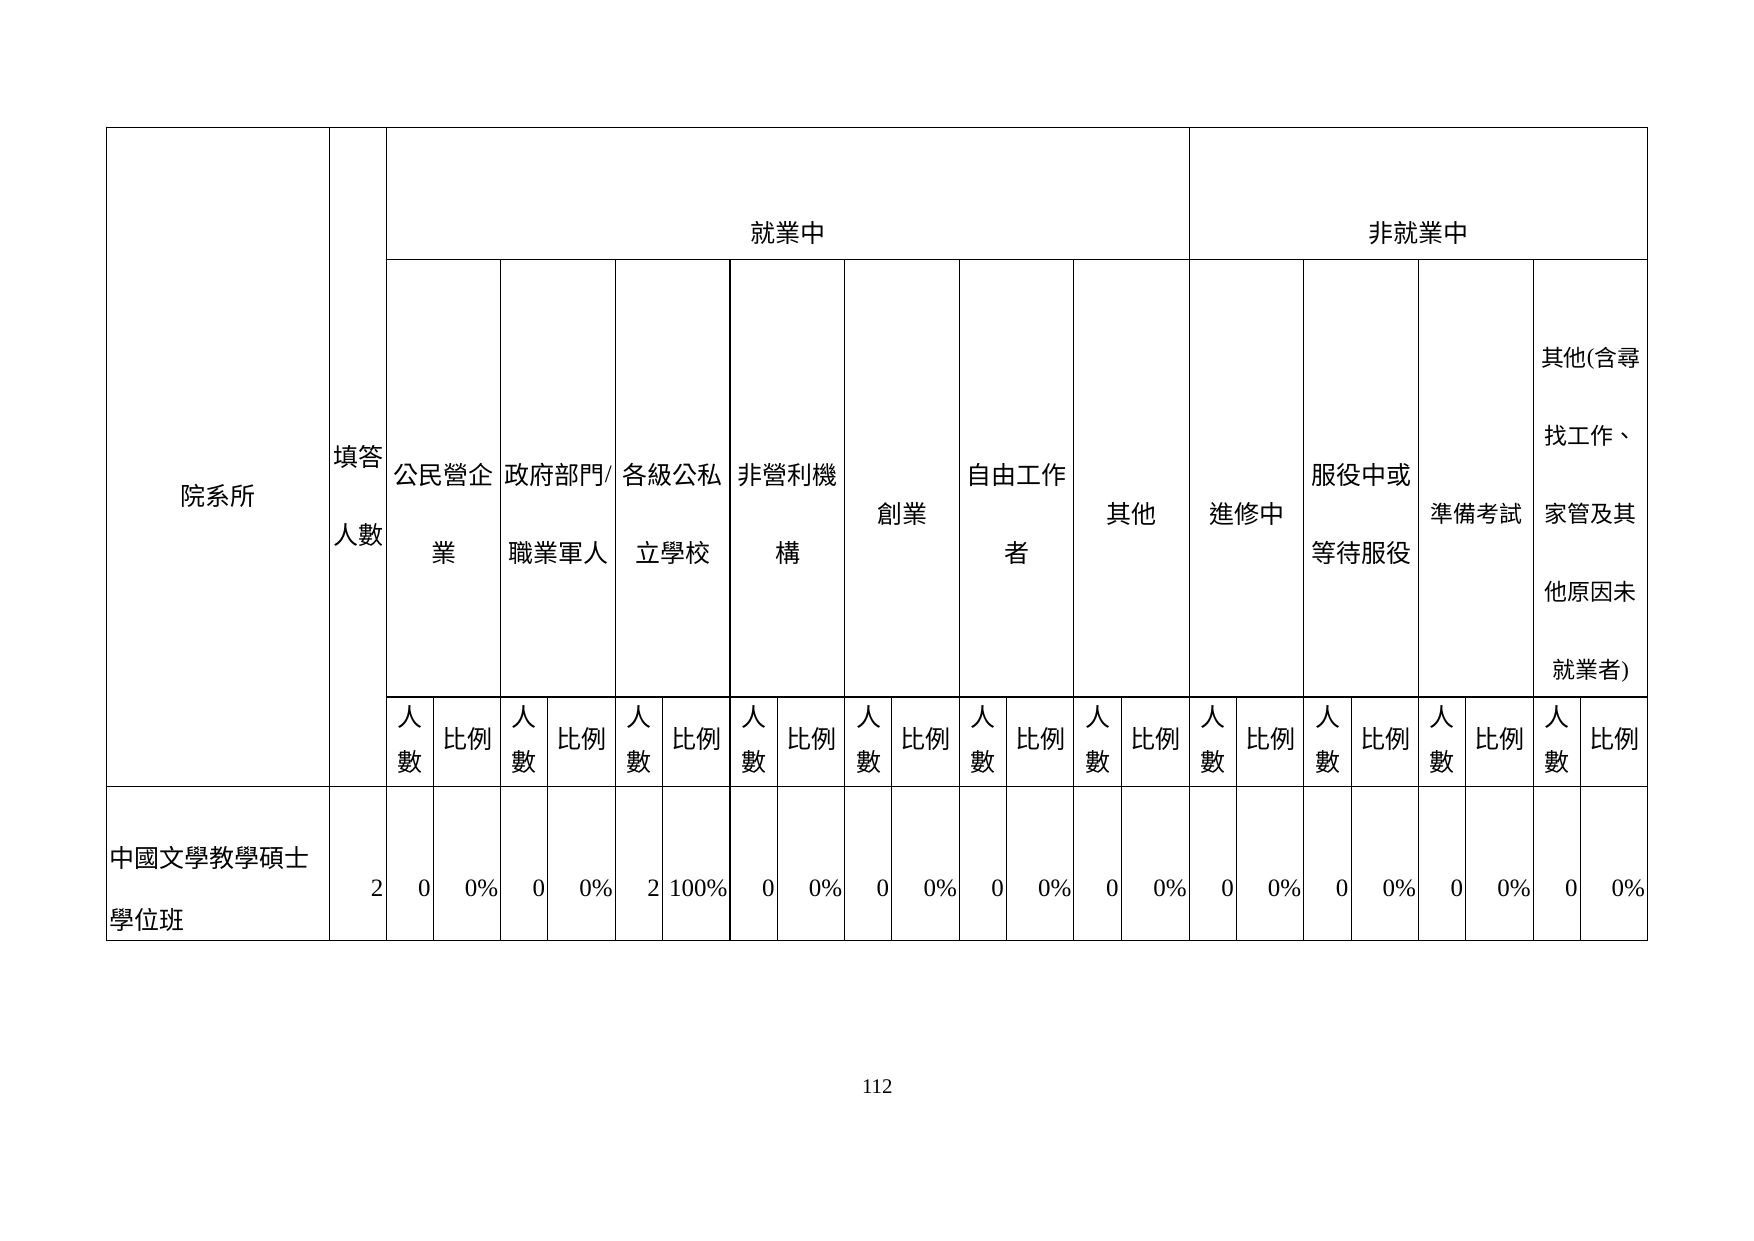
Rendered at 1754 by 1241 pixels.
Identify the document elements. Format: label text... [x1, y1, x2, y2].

table_header 就業中 [387, 128, 1189, 259]
table_cell 0% [778, 787, 844, 940]
table_cell 0 [845, 787, 891, 940]
table_cell 創業 [845, 260, 959, 696]
table_cell 0 [387, 787, 433, 940]
table_cell 0 [1534, 787, 1580, 940]
table_cell 準備考試 [1419, 260, 1533, 696]
table_cell 2 [330, 787, 386, 940]
table_cell 人數 [1534, 698, 1580, 786]
table_cell 0 [1304, 787, 1351, 940]
table_cell 服役中或等待服役 [1304, 260, 1418, 696]
table_cell 政府部門/職業軍人 [501, 260, 615, 696]
table_cell 比例 [1466, 698, 1533, 786]
table_cell 0% [1352, 787, 1418, 940]
table_cell 0% [1007, 787, 1073, 940]
table_cell 0 [1419, 787, 1465, 940]
table_cell 人數 [387, 698, 433, 786]
table_cell 人數 [1190, 698, 1236, 786]
table_cell 其他 [1074, 260, 1189, 696]
table_cell 0 [1074, 787, 1121, 940]
table_cell 公民營企業 [387, 260, 500, 696]
table_cell 2 [616, 787, 662, 940]
table_cell 人數 [501, 698, 547, 786]
table_cell 比例 [892, 698, 959, 786]
table_cell 比例 [1007, 698, 1073, 786]
table_cell 0% [434, 787, 500, 940]
table_header 填答 人數 [330, 128, 386, 786]
table_cell 比例 [1122, 698, 1189, 786]
table_cell 比例 [1352, 698, 1418, 786]
table_cell 人數 [731, 698, 777, 786]
table_cell 0% [1122, 787, 1189, 940]
table_cell 人數 [1304, 698, 1351, 786]
table_cell 進修中 [1190, 260, 1303, 696]
table_cell 0% [1581, 787, 1647, 940]
table_cell 0 [1190, 787, 1236, 940]
table_cell 0 [731, 787, 777, 940]
table_cell 0% [1237, 787, 1303, 940]
table_cell 中國文學教學碩士學位班 [107, 787, 329, 940]
table_cell 100% [663, 787, 729, 940]
table_cell 比例 [1581, 698, 1647, 786]
table_cell 比例 [434, 698, 500, 786]
table_header 院系所 [107, 128, 329, 786]
table_cell 比例 [778, 698, 844, 786]
table_cell 比例 [663, 698, 729, 786]
table_cell 0% [548, 787, 615, 940]
table_cell 人數 [845, 698, 891, 786]
table_cell 人數 [960, 698, 1006, 786]
table_cell 其他(含尋找工作、家管及其他原因未就業者) [1534, 260, 1647, 696]
table_cell 人數 [1074, 698, 1121, 786]
table_cell 0% [1466, 787, 1533, 940]
table_cell 非營利機構 [731, 260, 844, 696]
table_cell 自由工作者 [960, 260, 1073, 696]
table_cell 0 [501, 787, 547, 940]
table_cell 人數 [1419, 698, 1465, 786]
table_header 非就業中 [1190, 128, 1647, 259]
table_cell 比例 [548, 698, 615, 786]
table_cell 人數 [616, 698, 662, 786]
table_cell 比例 [1237, 698, 1303, 786]
table_cell 0% [892, 787, 959, 940]
table_cell 0 [960, 787, 1006, 940]
table_cell 各級公私立學校 [616, 260, 729, 696]
